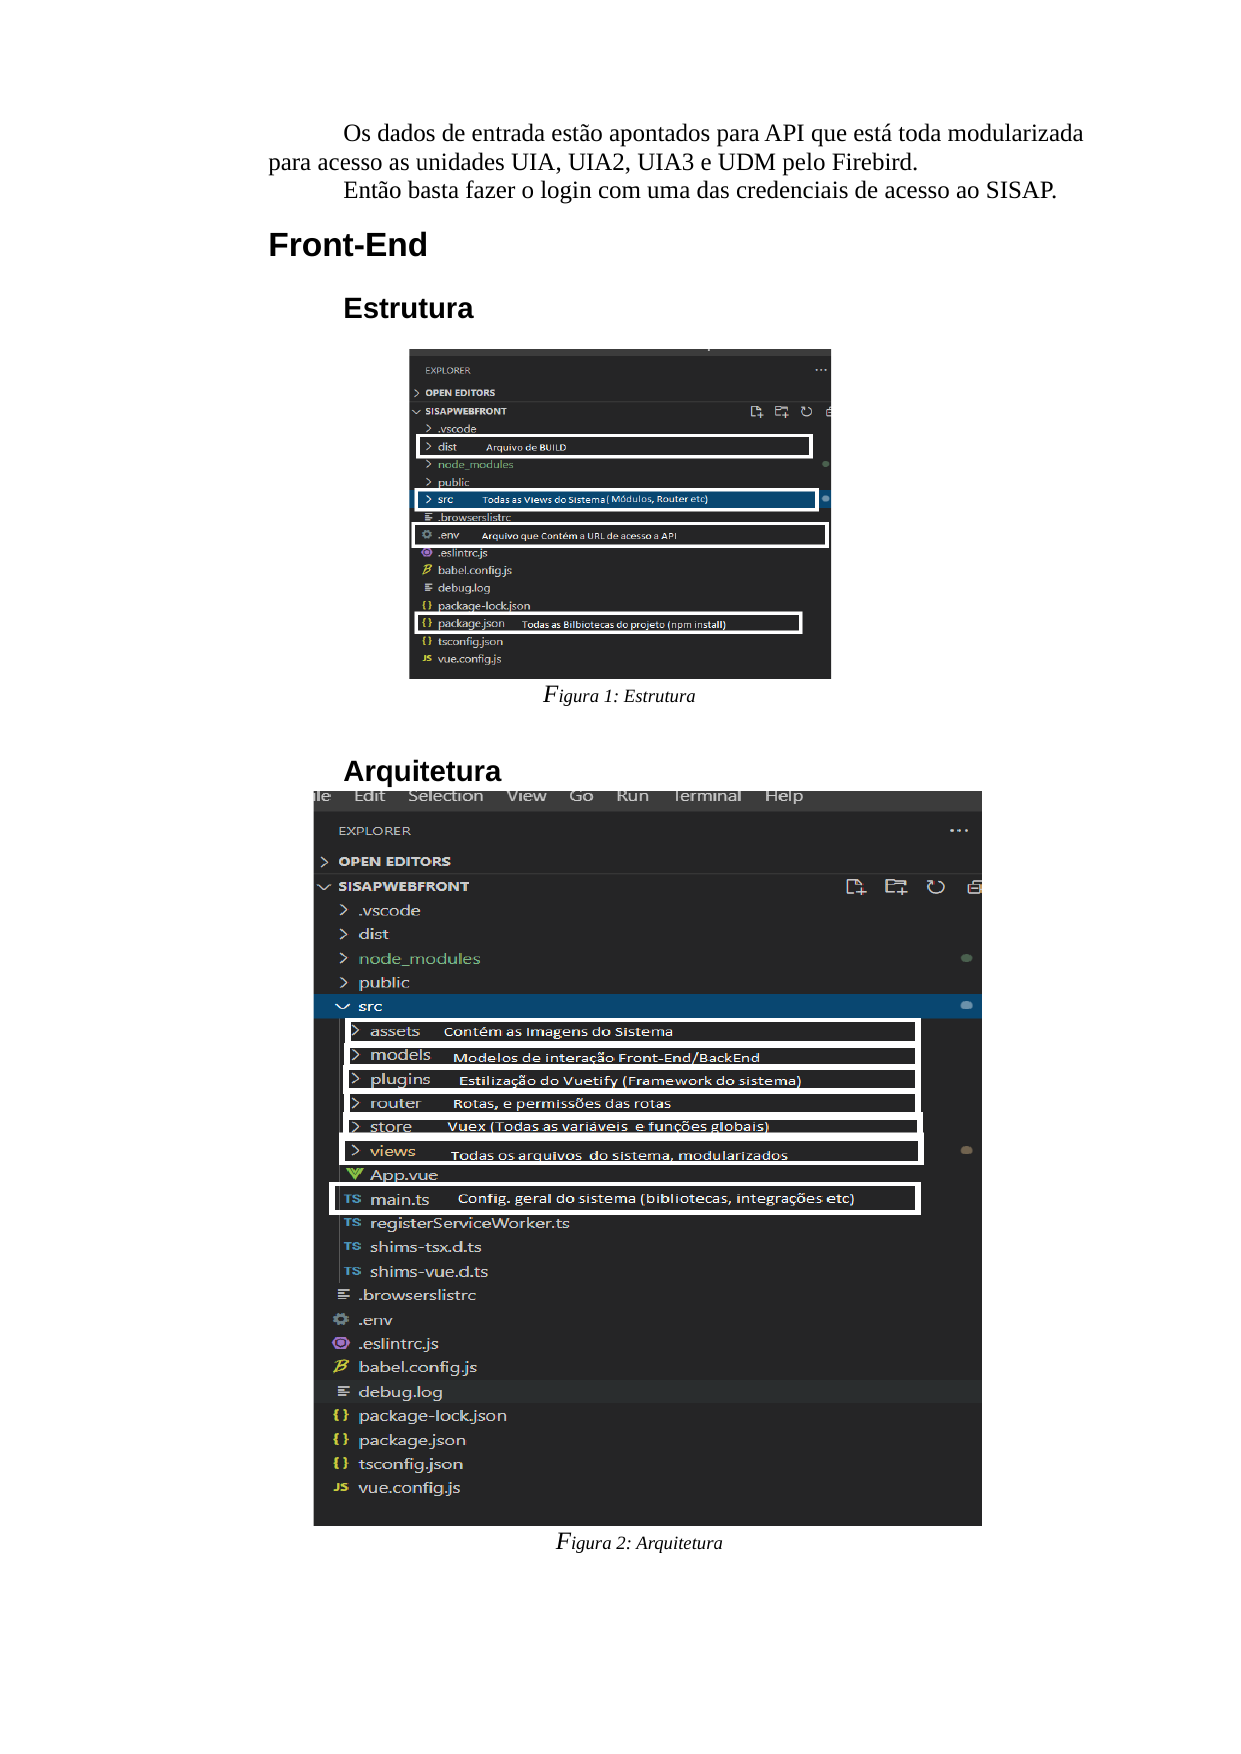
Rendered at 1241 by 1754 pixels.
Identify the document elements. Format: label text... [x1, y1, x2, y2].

picture [409, 349, 832, 679]
subtitle Arquitetura [118, 754, 1122, 788]
subtitle Estrutura [118, 291, 1122, 325]
text Figura 1: Estrutura [378, 679, 863, 708]
text Figura 2: Arquitetura [306, 1526, 974, 1554]
subtitle Front-End [118, 225, 1122, 264]
text Os dados de entrada estão apontados para API que está toda modularizada para acesso as unidades UIA, UIA2, UIA3 e UDM pelo Firebird. [118, 118, 1122, 176]
text Então basta fazer o login com uma das credenciais de acesso ao SISAP. [118, 176, 1122, 204]
picture [313, 791, 982, 1526]
